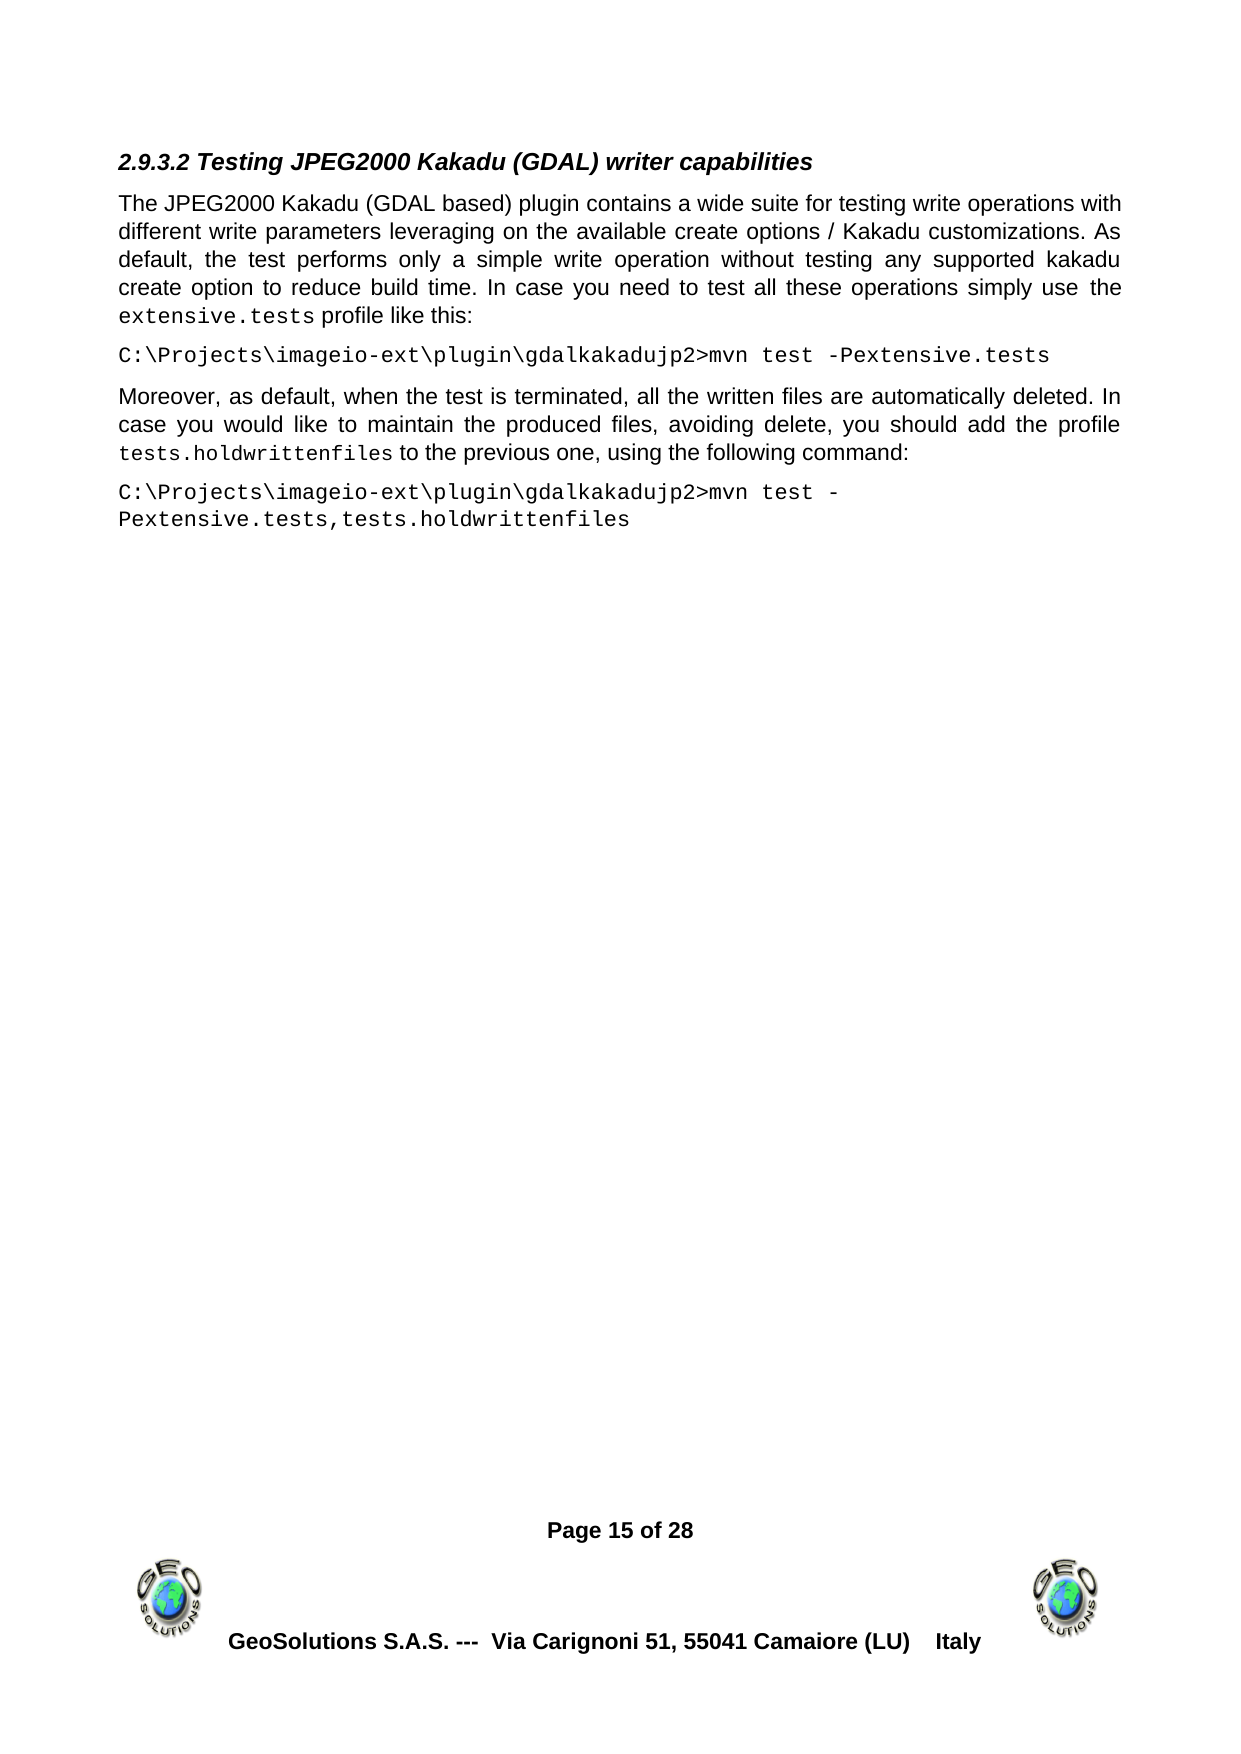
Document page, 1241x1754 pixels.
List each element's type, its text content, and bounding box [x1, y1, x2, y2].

text Moreover, as default, when the test is terminated, all the written files are automatically deleted. In case you would like to maintain the produced files, avoiding delete, you should add the profile tests.holdwrittenfiles to the previous one, using the following command: [118, 383, 1122, 467]
picture [1030, 1552, 1101, 1641]
text The JPEG2000 Kakadu (GDAL based) plugin contains a wide suite for testing write operations with different write parameters leveraging on the available create options / Kakadu customizations. As default, the test performs only a simple write operation without testing any supported kakadu create option to reduce build time. In case you need to test all these operations simply use the extensive.tests profile like this: [118, 190, 1122, 330]
text C:\Projects\imageio-ext\plugin\gdalkakadujp2>mvn test -Pextensive.tests,tests.holdwrittenfiles [118, 481, 1122, 533]
subtitle Testing JPEG2000 Kakadu (GDAL) writer capabilities [118, 148, 1122, 175]
text C:\Projects\imageio-ext\plugin\gdalkakadujp2>mvn test -Pextensive.tests [118, 344, 1122, 369]
picture [134, 1552, 205, 1641]
